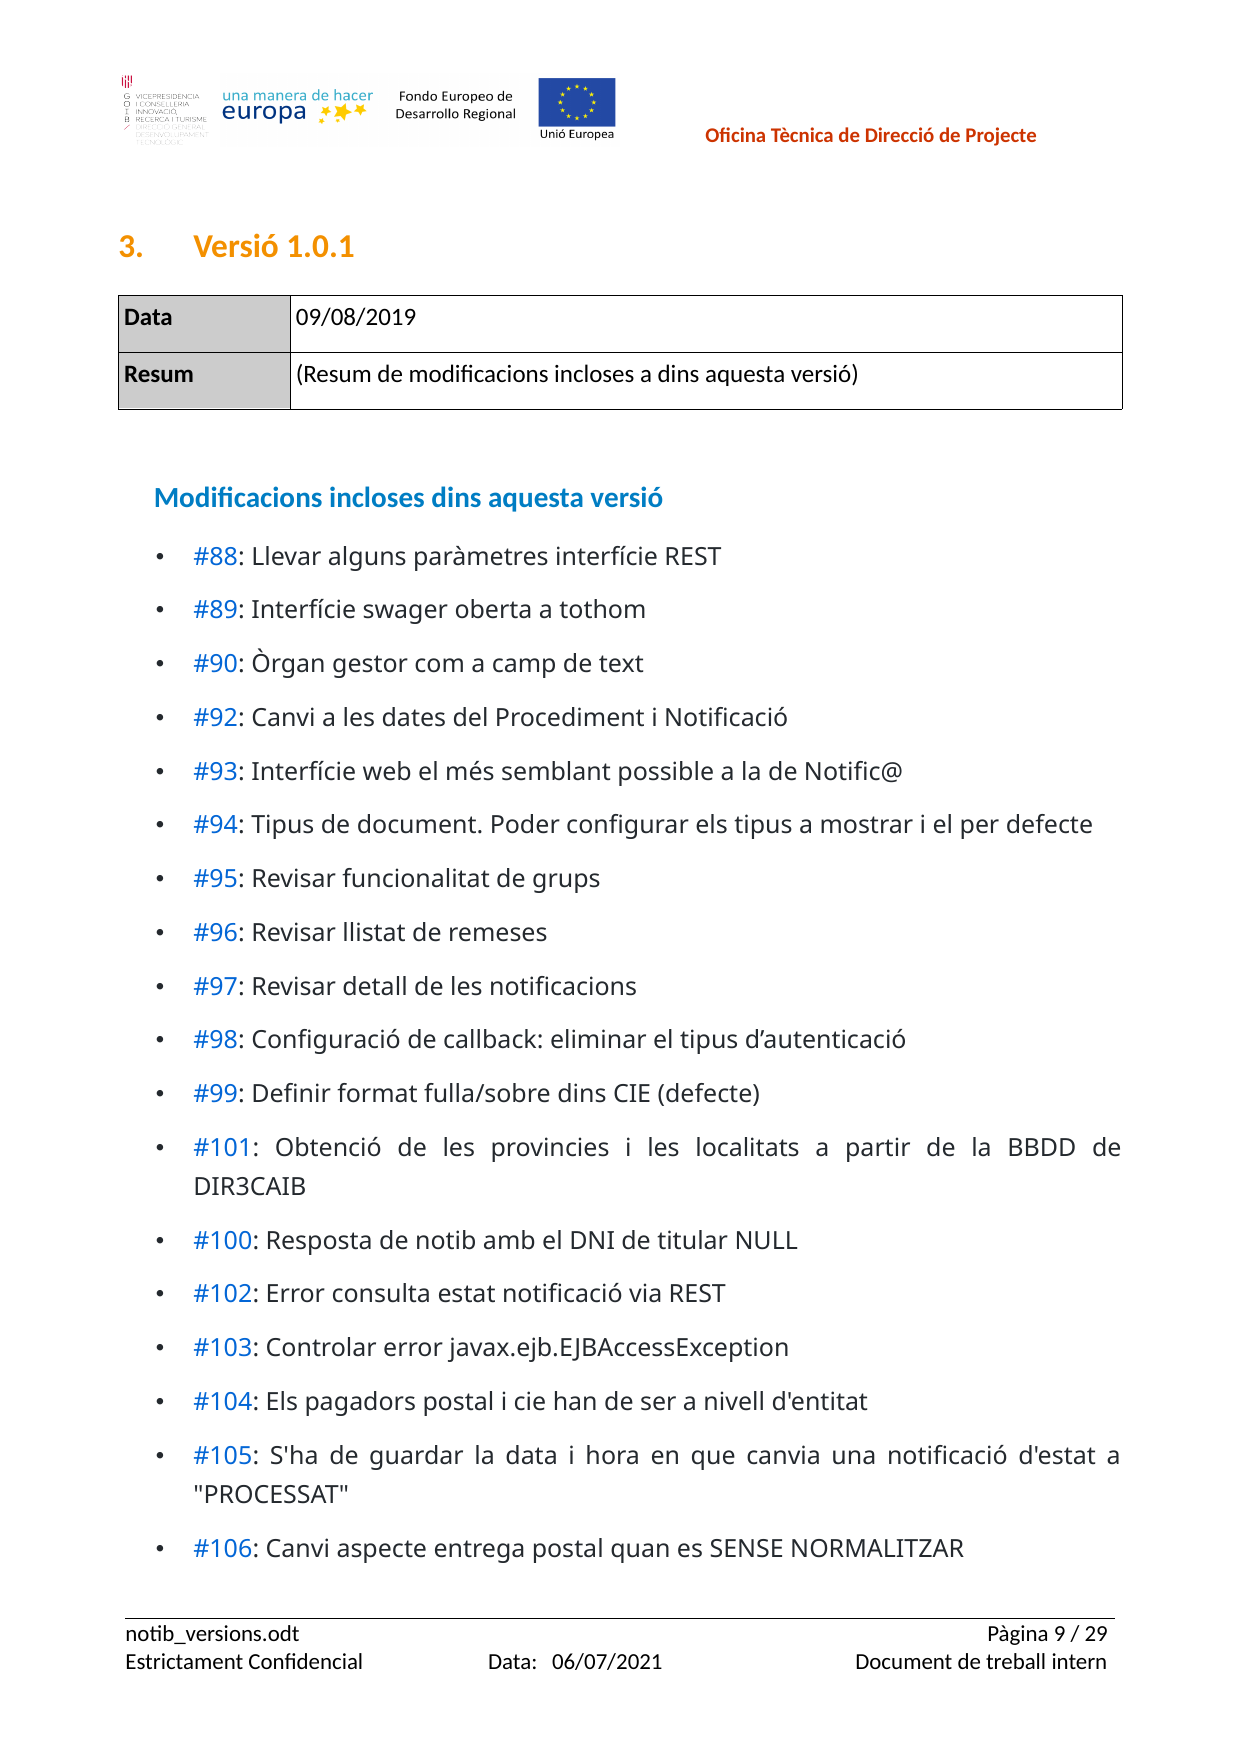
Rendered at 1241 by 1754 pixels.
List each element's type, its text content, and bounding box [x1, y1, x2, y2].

list #94: Tipus de document. Poder configurar els tipus a mostrar i el per defecte [156, 807, 1122, 841]
list #104: Els pagadors postal i cie han de ser a nivell d'entitat [156, 1383, 1122, 1418]
list #103: Controlar error javax.ejb.EJBAccessException [156, 1330, 1122, 1364]
table_cell Resum [119, 353, 290, 408]
subtitle Modificacions incloses dins aquesta versió [153, 479, 1122, 514]
picture [219, 73, 621, 147]
list #101: Obtenció de les provincies i les localitats a partir de la BBDD de DIR3CAIB [156, 1129, 1122, 1203]
list #100: Resposta de notib amb el DNI de titular NULL [156, 1222, 1122, 1256]
table_header Data [119, 296, 290, 352]
table_cell (Resum de modificacions incloses a dins aquesta versió) [291, 353, 1122, 408]
list #98: Configuració de callback: eliminar el tipus d’autenticació [156, 1022, 1122, 1056]
list #96: Revisar llistat de remeses [156, 914, 1122, 948]
list #106: Canvi aspecte entrega postal quan es SENSE NORMALITZAR [156, 1530, 1122, 1564]
list #95: Revisar funcionalitat de grups [156, 861, 1122, 895]
table_header 09/08/2019 [291, 296, 1122, 352]
list #89: Interfície swager oberta a tothom [156, 592, 1122, 626]
list #97: Revisar detall de les notificacions [156, 968, 1122, 1002]
list #102: Error consulta estat notificació via REST [156, 1276, 1122, 1310]
list #92: Canvi a les dates del Procediment i Notificació [156, 699, 1122, 733]
subtitle Versió 1.0.1 [118, 225, 1122, 266]
list #90: Òrgan gestor com a camp de text [156, 646, 1122, 680]
list #105: S'ha de guardar la data i hora en que canvia una notificació d'estat a "PROCESSAT" [156, 1437, 1122, 1511]
list #88: Llevar alguns paràmetres interfície REST [156, 538, 1122, 572]
list #99: Definir format fulla/sobre dins CIE (defecte) [156, 1076, 1122, 1110]
picture [118, 73, 213, 147]
list #93: Interfície web el més semblant possible a la de Notific@ [156, 753, 1122, 787]
